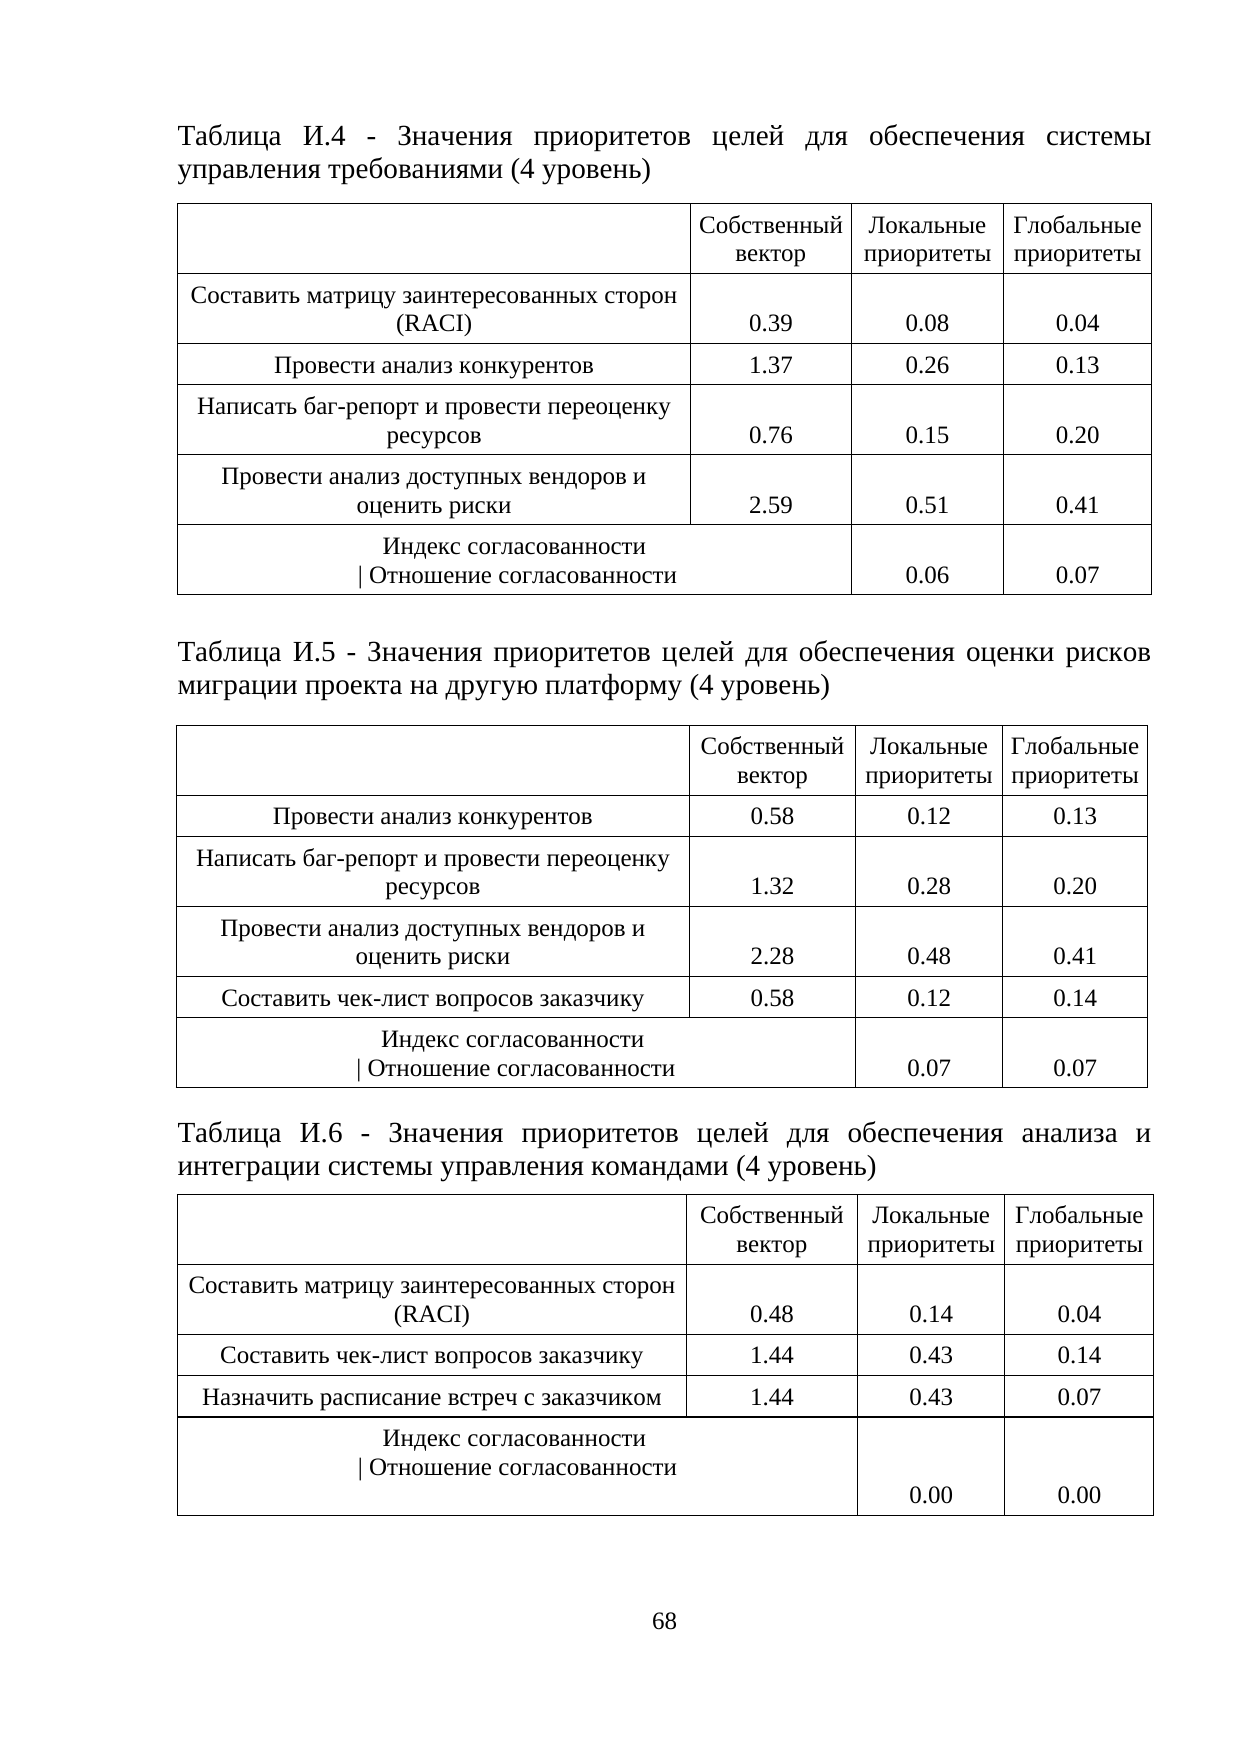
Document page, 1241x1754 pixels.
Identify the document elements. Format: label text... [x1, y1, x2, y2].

table_cell Написать баг-репорт и провести переоценку ресурсов [178, 385, 690, 454]
table_cell Составить чек-лист вопросов заказчику [178, 1335, 686, 1375]
table_cell 0,07 [1005, 1376, 1153, 1416]
table_cell 0,07 [1003, 1018, 1147, 1087]
table_cell 0,26 [852, 344, 1003, 384]
table_cell Назначить расписание встреч с заказчиком [178, 1376, 686, 1416]
table_cell 0,20 [1003, 837, 1147, 906]
table_cell 1,44 [687, 1376, 857, 1416]
table_cell Индекс согласованности | Отношение согласованности [178, 525, 851, 594]
table_cell Составить чек-лист вопросов заказчику [177, 977, 689, 1017]
table_header Глобальные приоритеты [1003, 726, 1147, 795]
table_cell 0,14 [1003, 977, 1147, 1017]
table_header [178, 204, 690, 273]
table_cell 0,20 [1004, 385, 1151, 454]
table_cell 0,58 [690, 796, 855, 836]
table_cell 0,07 [856, 1018, 1002, 1087]
table_cell 0,04 [1005, 1265, 1153, 1334]
table_cell 0,39 [691, 274, 851, 343]
table_cell 2,28 [690, 907, 855, 976]
table_header Глобальные приоритеты [1005, 1195, 1153, 1264]
table_header Локальные приоритеты [852, 204, 1003, 273]
table_cell 2,59 [691, 455, 851, 524]
table_cell Провести анализ доступных вендоров и оценить риски [177, 907, 689, 976]
table_cell 0,43 [858, 1376, 1004, 1416]
text Таблица И.6 - Значения приоритетов целей для обеспечения анализа и интеграции системы управления командами (4 уровень) [177, 1115, 1152, 1182]
table_cell Провести анализ конкурентов [178, 344, 690, 384]
table_cell 0,15 [852, 385, 1003, 454]
table_cell 0,13 [1003, 796, 1147, 836]
table_cell Индекс согласованности | Отношение согласованности [178, 1418, 857, 1515]
table_cell 0,48 [856, 907, 1002, 976]
table_cell 1,32 [690, 837, 855, 906]
table_header [177, 726, 689, 795]
table_cell 0,12 [856, 977, 1002, 1017]
table_header Собственный вектор [691, 204, 851, 273]
table_cell 0,41 [1003, 907, 1147, 976]
table_header [178, 1195, 686, 1264]
table_header Собственный вектор [690, 726, 855, 795]
table_cell Составить матрицу заинтересованных сторон (RACI) [178, 274, 690, 343]
table_cell Написать баг-репорт и провести переоценку ресурсов [177, 837, 689, 906]
text Таблица И.5 - Значения приоритетов целей для обеспечения оценки рисков миграции проекта на другую платформу (4 уровень) [177, 634, 1152, 701]
table_cell 1,44 [687, 1335, 857, 1375]
table_cell 0,00 [1005, 1418, 1153, 1515]
table_cell 0,41 [1004, 455, 1151, 524]
table_header Локальные приоритеты [856, 726, 1002, 795]
table_cell 0,13 [1004, 344, 1151, 384]
table_header Собственный вектор [687, 1195, 857, 1264]
table_cell 1,37 [691, 344, 851, 384]
table_cell 0,58 [690, 977, 855, 1017]
table_cell 0,14 [858, 1265, 1004, 1334]
table_cell 0,51 [852, 455, 1003, 524]
table_header Глобальные приоритеты [1004, 204, 1151, 273]
table_cell Провести анализ конкурентов [177, 796, 689, 836]
table_cell 0,08 [852, 274, 1003, 343]
table_cell 0,12 [856, 796, 1002, 836]
table_cell 0,14 [1005, 1335, 1153, 1375]
table_cell Индекс согласованности | Отношение согласованности [177, 1018, 855, 1087]
table_cell 0,06 [852, 525, 1003, 594]
table_cell 0,28 [856, 837, 1002, 906]
table_cell 0,48 [687, 1265, 857, 1334]
table_cell 0,04 [1004, 274, 1151, 343]
table_cell Составить матрицу заинтересованных сторон (RACI) [178, 1265, 686, 1334]
table_cell 0,07 [1004, 525, 1151, 594]
table_cell 0,76 [691, 385, 851, 454]
table_cell Провести анализ доступных вендоров и оценить риски [178, 455, 690, 524]
table_header Локальные приоритеты [858, 1195, 1004, 1264]
table_cell 0,00 [858, 1418, 1004, 1515]
text Таблица И.4 - Значения приоритетов целей для обеспечения системы управления требованиями (4 уровень) [177, 118, 1152, 185]
table_cell 0,43 [858, 1335, 1004, 1375]
